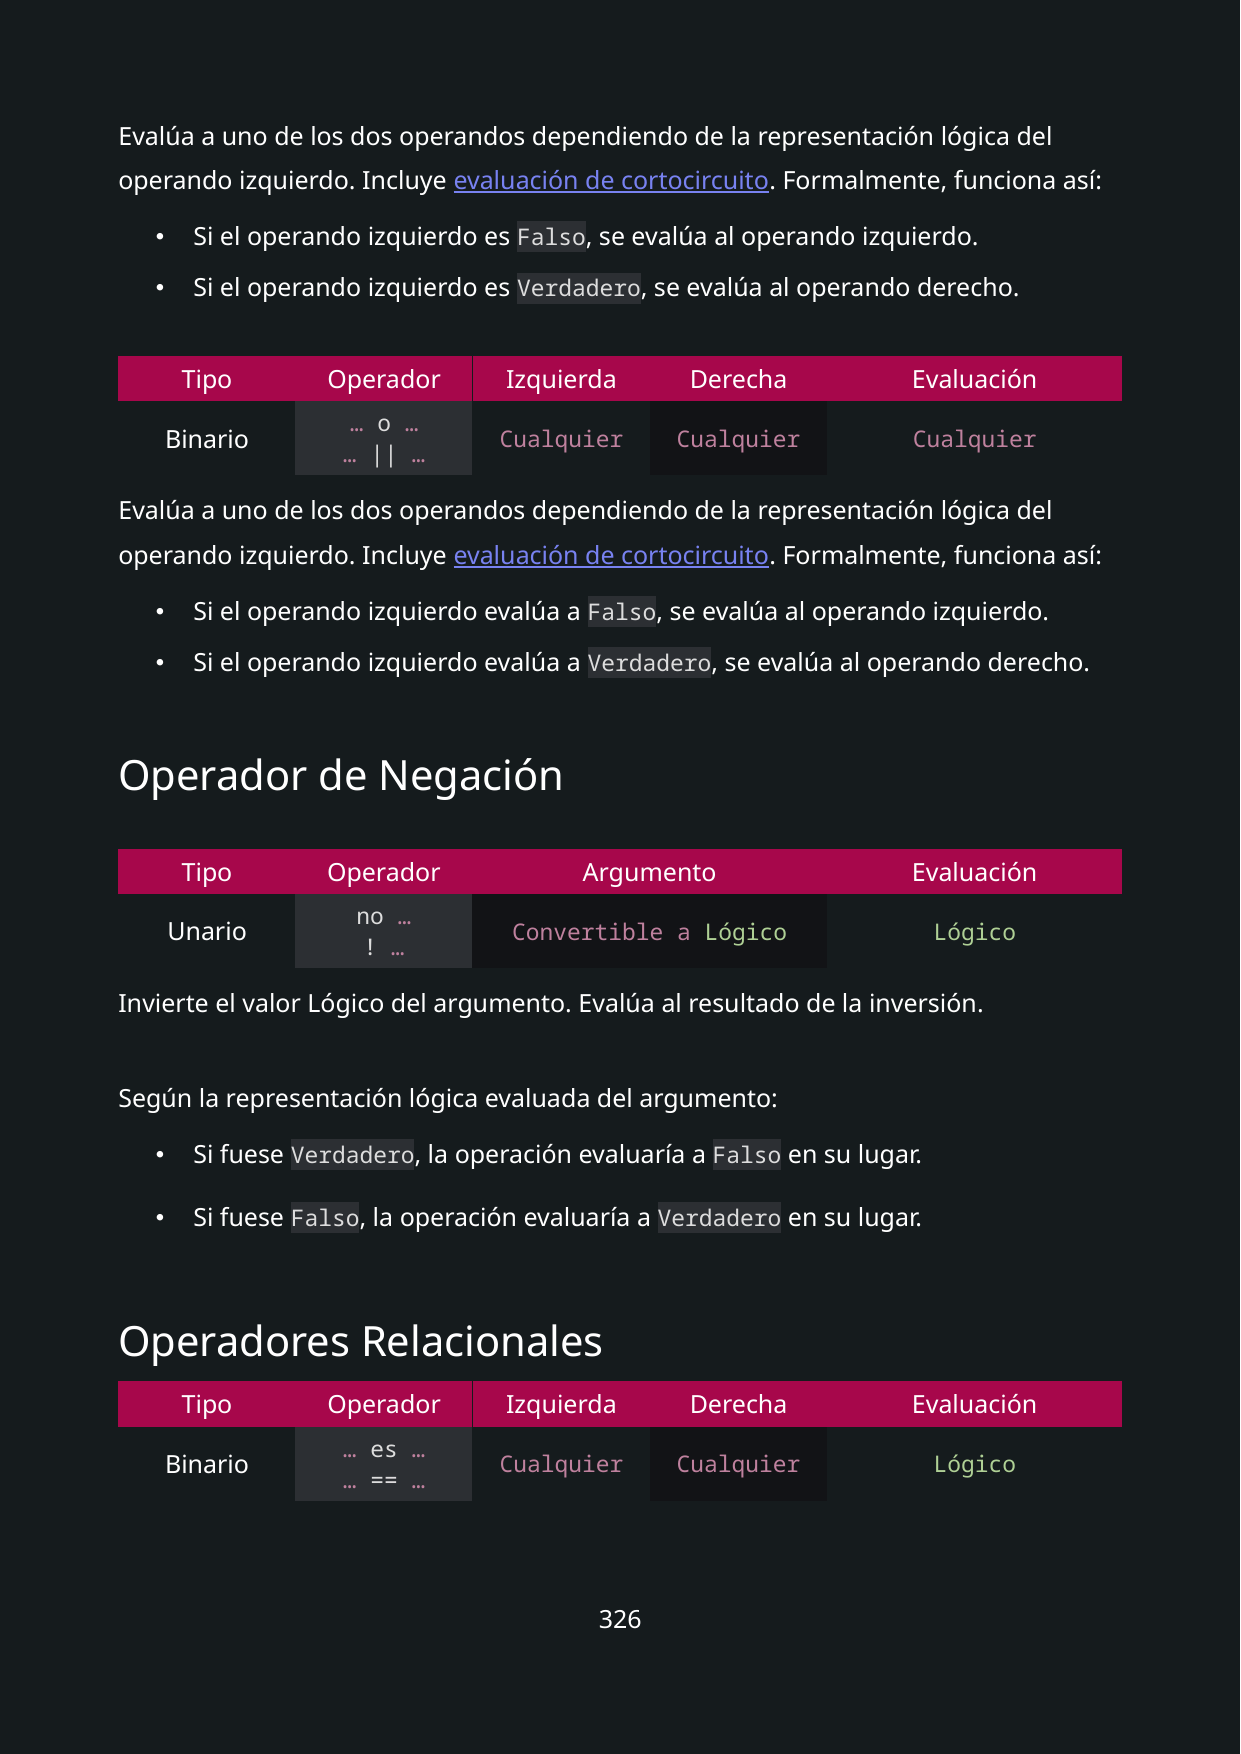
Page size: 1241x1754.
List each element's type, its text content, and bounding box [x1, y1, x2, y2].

table_cell Cualquier [473, 401, 650, 475]
table_cell Cualquier [650, 1427, 827, 1501]
table_cell Cualquier [473, 1427, 650, 1501]
list Si el operando izquierdo es Verdadero, se evalúa al operando derecho. [156, 270, 1122, 304]
table_header Derecha [650, 356, 827, 401]
table_header Tipo [118, 356, 295, 401]
text Evalúa a uno de los dos operandos dependiendo de la representación lógica del operando izquierdo. Incluye evaluación de cortocircuito. Formalmente, funciona así: [118, 118, 1122, 196]
list Si fuese Falso, la operación evaluaría a Verdadero en su lugar. [156, 1200, 1122, 1234]
table_cell no … ! … [295, 894, 472, 968]
table_cell Convertible a Lógico [472, 894, 827, 968]
table_cell Lógico [827, 894, 1122, 968]
table_header Evaluación [827, 849, 1122, 894]
table_cell … o … … || … [295, 401, 472, 475]
table_header Derecha [650, 1381, 827, 1427]
table_header Tipo [118, 849, 295, 894]
list Si el operando izquierdo es Falso, se evalúa al operando izquierdo. [156, 218, 1122, 252]
list Si el operando izquierdo evalúa a Falso, se evalúa al operando izquierdo. [156, 593, 1122, 627]
table_header Evaluación [827, 356, 1122, 401]
table_header Izquierda [473, 1381, 650, 1427]
table_cell Cualquier [650, 401, 827, 475]
subtitle Operador de Negación [118, 745, 1122, 802]
table_cell Binario [118, 1427, 295, 1501]
text Evalúa a uno de los dos operandos dependiendo de la representación lógica del operando izquierdo. Incluye evaluación de cortocircuito. Formalmente, funciona así: [118, 493, 1122, 571]
table_cell Cualquier [827, 401, 1122, 475]
list Si el operando izquierdo evalúa a Verdadero, se evalúa al operando derecho. [156, 645, 1122, 679]
table_header Izquierda [473, 356, 650, 401]
table_header Evaluación [827, 1381, 1122, 1427]
subtitle Operadores Relacionales [118, 1312, 1122, 1369]
table_cell Binario [118, 401, 295, 475]
list Si fuese Verdadero, la operación evaluaría a Falso en su lugar. [156, 1136, 1122, 1170]
table_cell Lógico [827, 1427, 1122, 1501]
table_header Tipo [118, 1381, 295, 1427]
table_header Operador [295, 1381, 472, 1427]
text Según la representación lógica evaluada del argumento: [118, 1080, 1122, 1114]
table_header Operador [295, 849, 472, 894]
table_cell Unario [118, 894, 295, 968]
table_cell … es … … == … [295, 1427, 472, 1501]
table_header Operador [295, 356, 472, 401]
text Invierte el valor Lógico del argumento. Evalúa al resultado de la inversión. [118, 986, 1122, 1020]
table_header Argumento [472, 849, 827, 894]
